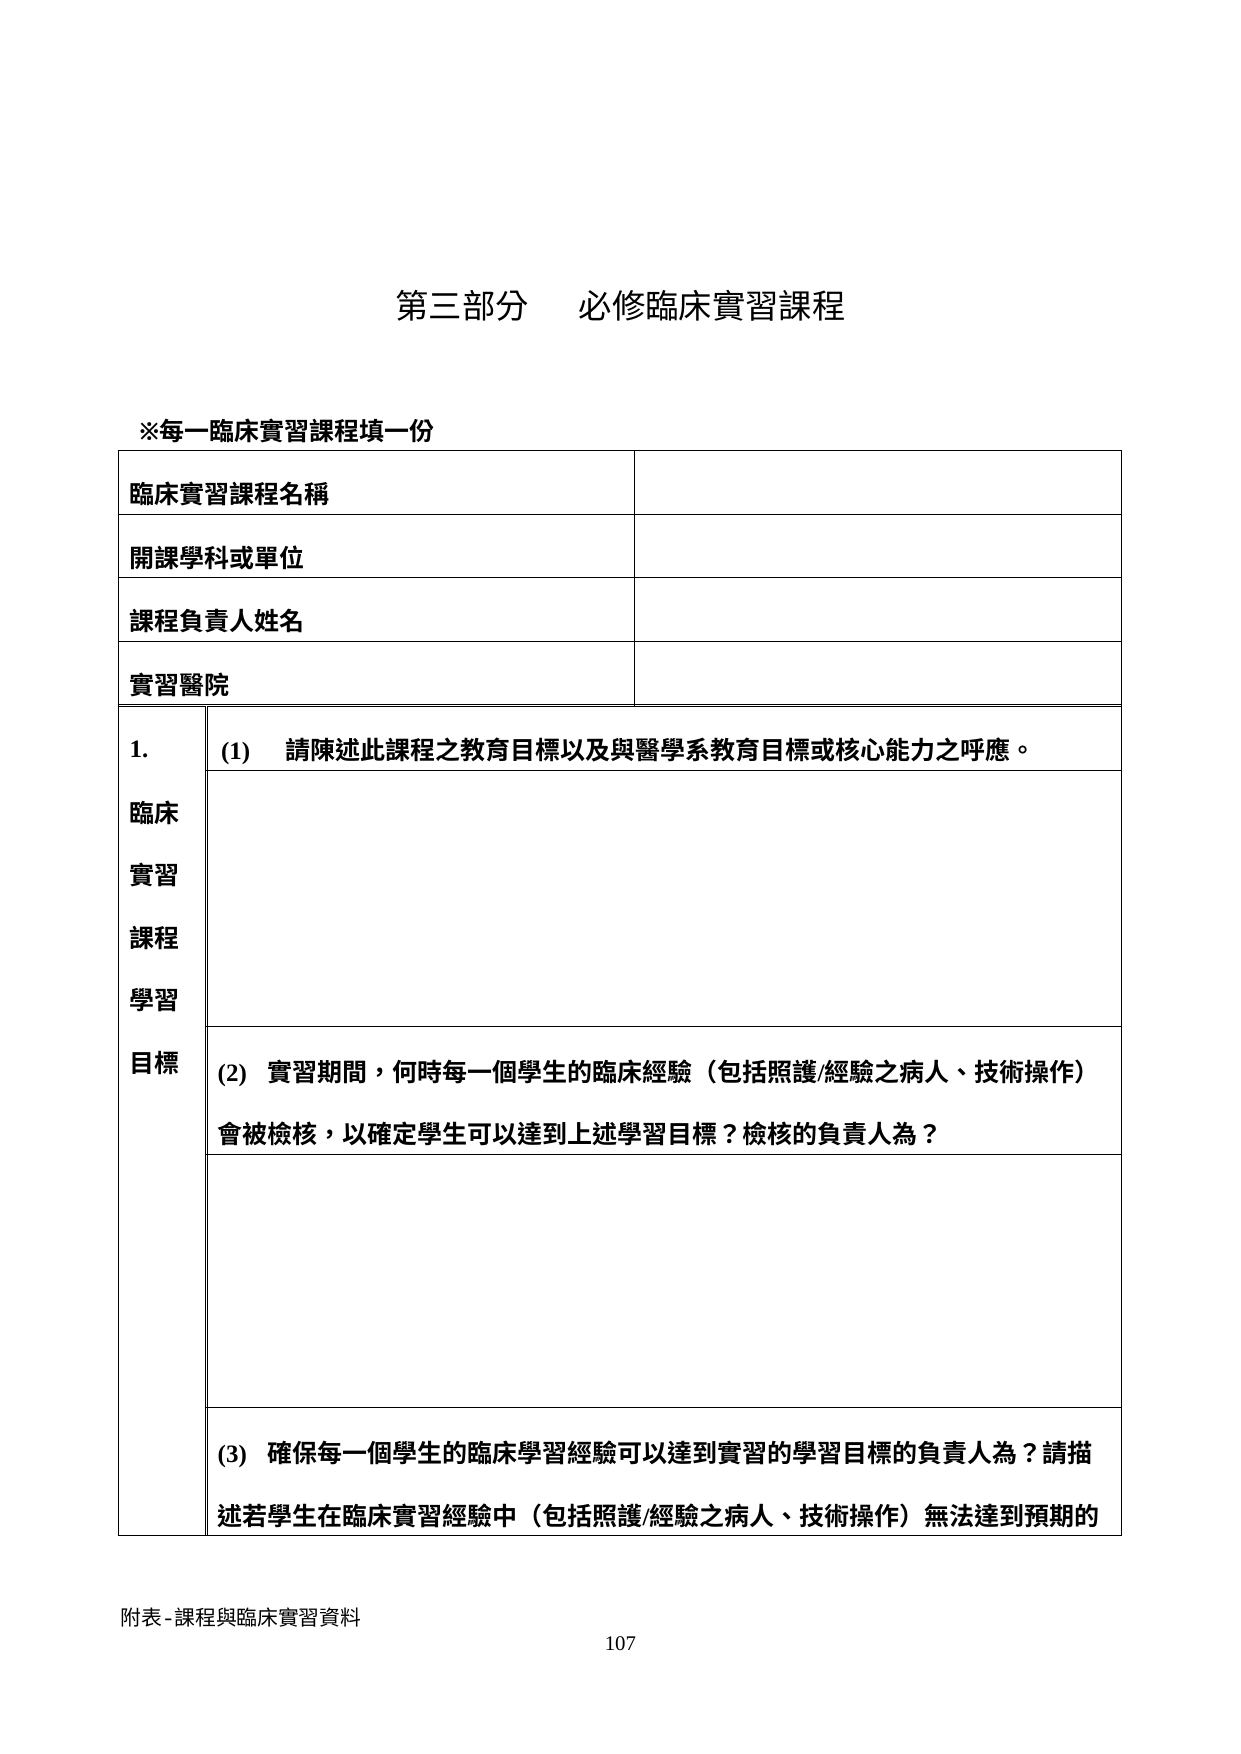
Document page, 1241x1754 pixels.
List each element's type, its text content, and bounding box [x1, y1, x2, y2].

table_cell [208, 771, 1121, 1026]
table_header [635, 451, 1121, 513]
table_cell 1. 臨床實習課程學習目標 [119, 707, 205, 1535]
table_cell 確保每一個學生的臨床學習經驗可以達到實習的學習目標的負責人為？請描述若學生在臨床實習經驗中（包括照護/經驗之病人、技術操作）無法達到預期的 [208, 1408, 1121, 1535]
table_cell 課程負責人姓名 [119, 578, 634, 641]
table_cell 開課學科或單位 [119, 515, 634, 577]
text 第三部分 必修臨床實習課程 [118, 262, 1122, 325]
table_cell [635, 642, 1121, 704]
table_cell [635, 578, 1121, 641]
subtitle ※每一臨床實習課程填一份 [139, 387, 1122, 450]
table_cell [635, 515, 1121, 577]
table_cell 實習期間，何時每一個學生的臨床經驗（包括照護/經驗之病人、技術操作）會被檢核，以確定學生可以達到上述學習目標？檢核的負責人為？ [208, 1027, 1121, 1154]
table_cell [208, 1155, 1121, 1407]
table_cell 實習醫院 [119, 642, 634, 704]
table_cell 請陳述此課程之教育目標以及與醫學系教育目標或核心能力之呼應。 [208, 707, 1121, 770]
table_header 臨床實習課程名稱 [119, 451, 634, 513]
